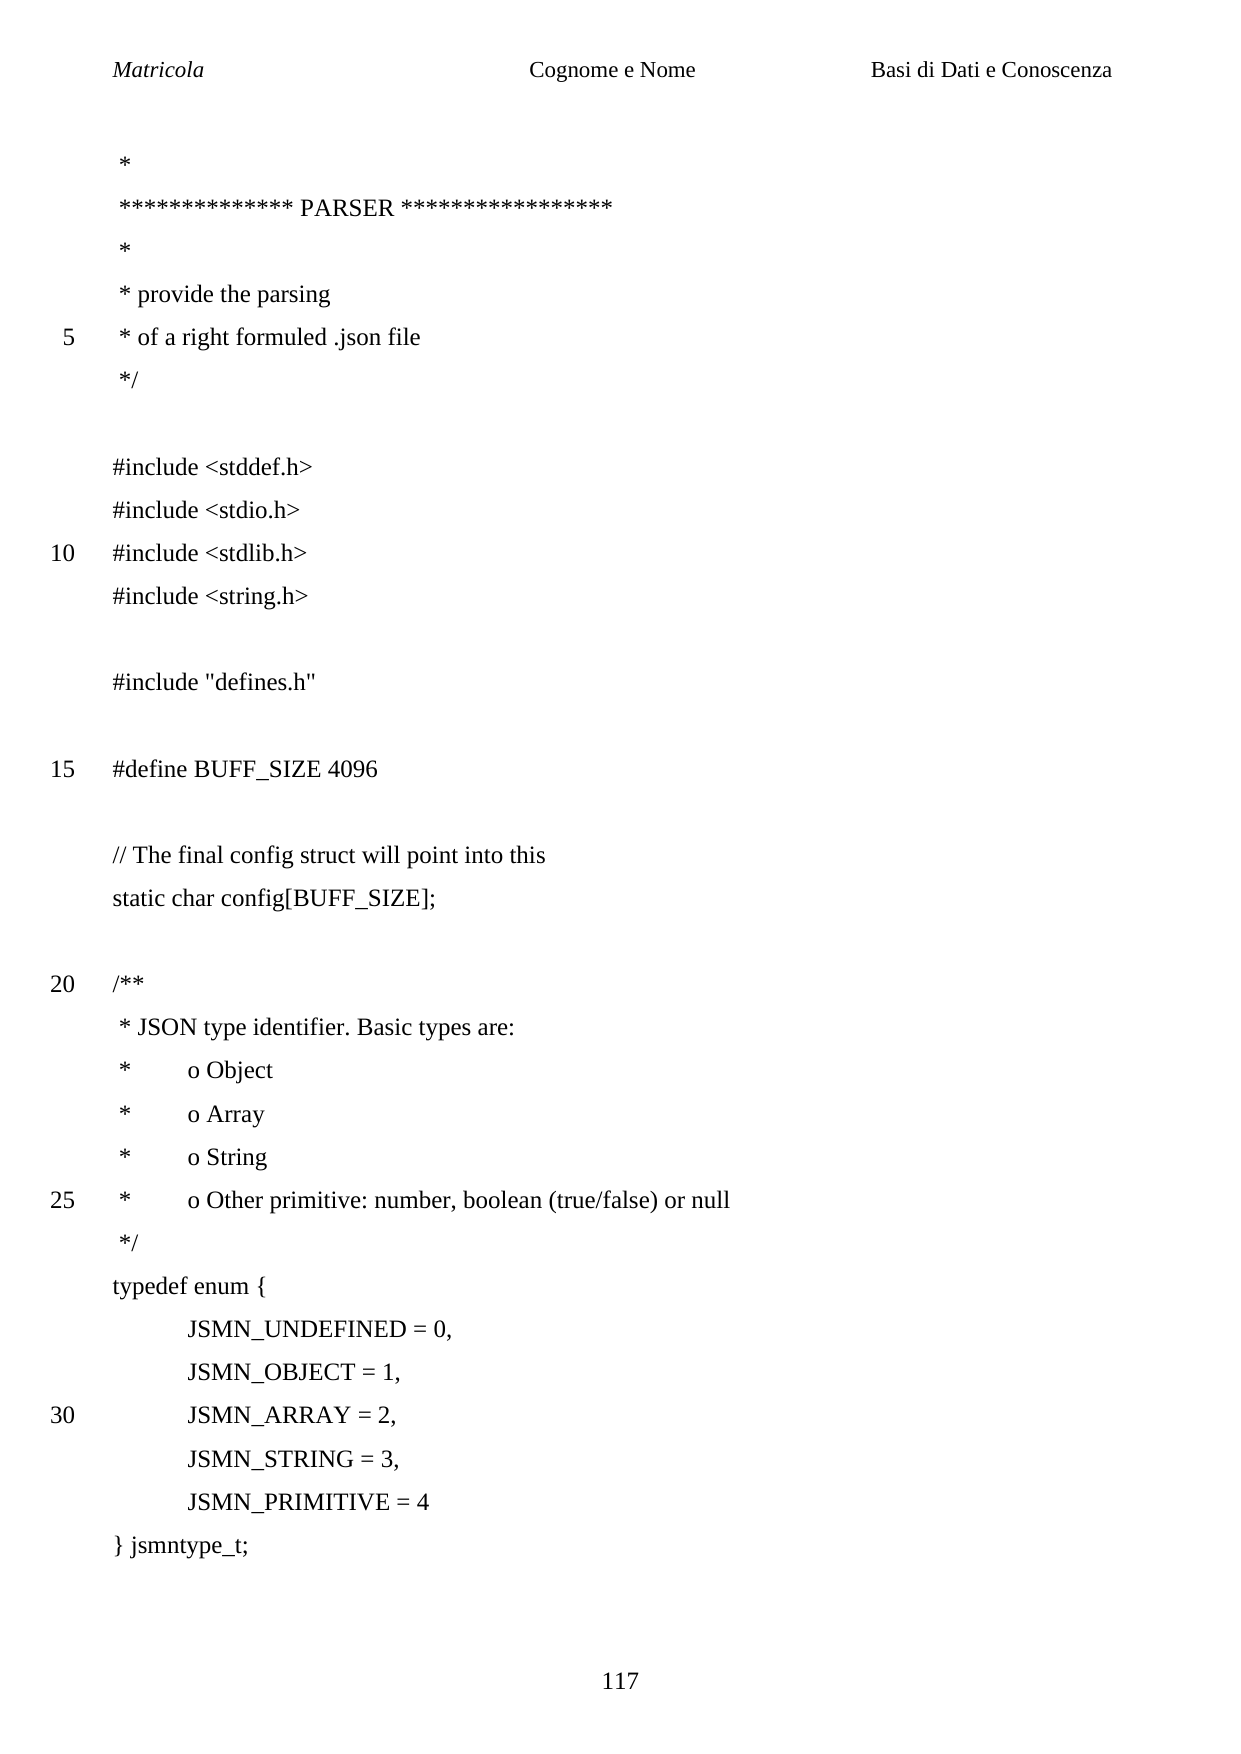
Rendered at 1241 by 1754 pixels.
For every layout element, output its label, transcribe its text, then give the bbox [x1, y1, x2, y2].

text /** [112, 969, 1128, 998]
text #include <string.h> [112, 581, 1128, 610]
text * o Array [112, 1099, 1128, 1127]
text // The final config struct will point into this [112, 840, 1128, 869]
text JSMN_UNDEFINED = 0, [112, 1314, 1128, 1343]
text #include "defines.h" [112, 667, 1128, 696]
text #define BUFF_SIZE 4096 [112, 754, 1128, 782]
text * JSON type identifier. Basic types are: [112, 1012, 1128, 1041]
text */ [112, 366, 1128, 394]
text #include <stddef.h> [112, 452, 1128, 481]
text static char config[BUFF_SIZE]; [112, 883, 1128, 912]
text * [112, 236, 1128, 265]
text ************** PARSER ***************** [112, 193, 1128, 222]
text * [112, 150, 1128, 179]
text * o Other primitive: number, boolean (true/false) or null [112, 1185, 1128, 1214]
text */ [112, 1228, 1128, 1257]
text * o Object [112, 1056, 1128, 1084]
text JSMN_PRIMITIVE = 4 [112, 1487, 1128, 1516]
text JSMN_OBJECT = 1, [112, 1357, 1128, 1386]
text JSMN_STRING = 3, [112, 1444, 1128, 1472]
text #include <stdlib.h> [112, 538, 1128, 567]
text #include <stdio.h> [112, 495, 1128, 524]
text JSMN_ARRAY = 2, [112, 1401, 1128, 1429]
text * of a right formuled .json file [112, 322, 1128, 351]
text * provide the parsing [112, 279, 1128, 308]
text typedef enum { [112, 1271, 1128, 1300]
text * o String [112, 1142, 1128, 1171]
text } jsmntype_t; [112, 1530, 1128, 1559]
